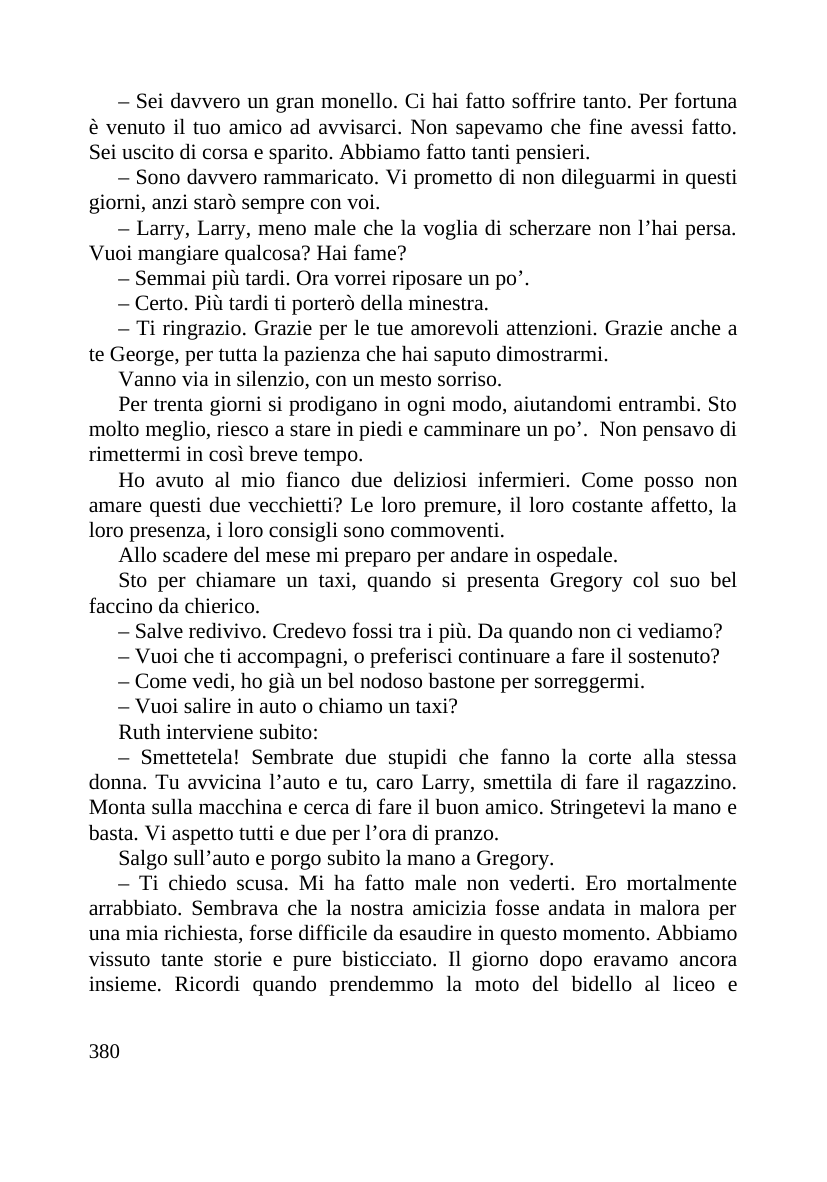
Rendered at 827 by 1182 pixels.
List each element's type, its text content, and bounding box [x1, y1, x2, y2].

text – Larry, Larry, meno male che la voglia di scherzare non l’hai persa. Vuoi mangiare qualcosa? Hai fame? [88, 214, 738, 265]
text Vanno via in silenzio, con un mesto sorriso. [88, 366, 738, 391]
text Per trenta giorni si prodigano in ogni modo, aiutandomi entrambi. Sto molto meglio, riesco a stare in piedi e camminare un po’. Non pensavo di rimettermi in così breve tempo. [88, 391, 738, 467]
text – Sei davvero un gran monello. Ci hai fatto soffrire tanto. Per fortuna è venuto il tuo amico ad avvisarci. Non sapevamo che fine avessi fatto. Sei uscito di corsa e sparito. Abbiamo fatto tanti pensieri. [88, 88, 738, 164]
text – Ti chiedo scusa. Mi ha fatto male non vederti. Ero mortalmente arrabbiato. Sembrava che la nostra amicizia fosse andata in malora per una mia richiesta, forse difficile da esaudire in questo momento. Abbiamo vissuto tante storie e pure bisticciato. Il giorno dopo eravamo ancora insieme. Ricordi quando prendemmo la moto del bidello al liceo e [88, 870, 738, 996]
text – Salve redivivo. Credevo fossi tra i più. Da quando non ci vediamo? [88, 618, 738, 643]
text – Ti ringrazio. Grazie per le tue amorevoli attenzioni. Grazie anche a te George, per tutta la pazienza che hai saputo dimostrarmi. [88, 315, 738, 366]
text Allo scadere del mese mi preparo per andare in ospedale. [88, 542, 738, 567]
text – Smettetela! Sembrate due stupidi che fanno la corte alla stessa donna. Tu avvicina l’auto e tu, caro Larry, smettila di fare il ragazzino. Monta sulla macchina e cerca di fare il buon amico. Stringetevi la mano e basta. Vi aspetto tutti e due per l’ora di pranzo. [88, 744, 738, 845]
text – Sono davvero rammaricato. Vi prometto di non dileguarmi in questi giorni, anzi starò sempre con voi. [88, 164, 738, 214]
text – Semmai più tardi. Ora vorrei riposare un po’. [88, 265, 738, 290]
text – Vuoi salire in auto o chiamo un taxi? [88, 693, 738, 719]
text – Certo. Più tardi ti porterò della minestra. [88, 290, 738, 315]
text Ho avuto al mio fianco due deliziosi infermieri. Come posso non amare questi due vecchietti? Le loro premure, il loro costante affetto, la loro presenza, i loro consigli sono commoventi. [88, 467, 738, 542]
text Sto per chiamare un taxi, quando si presenta Gregory col suo bel faccino da chierico. [88, 567, 738, 618]
text Ruth interviene subito: [88, 719, 738, 744]
text – Come vedi, ho già un bel nodoso bastone per sorreggermi. [88, 668, 738, 693]
text – Vuoi che ti accompagni, o preferisci continuare a fare il sostenuto? [88, 643, 738, 668]
text Salgo sull’auto e porgo subito la mano a Gregory. [88, 845, 738, 870]
